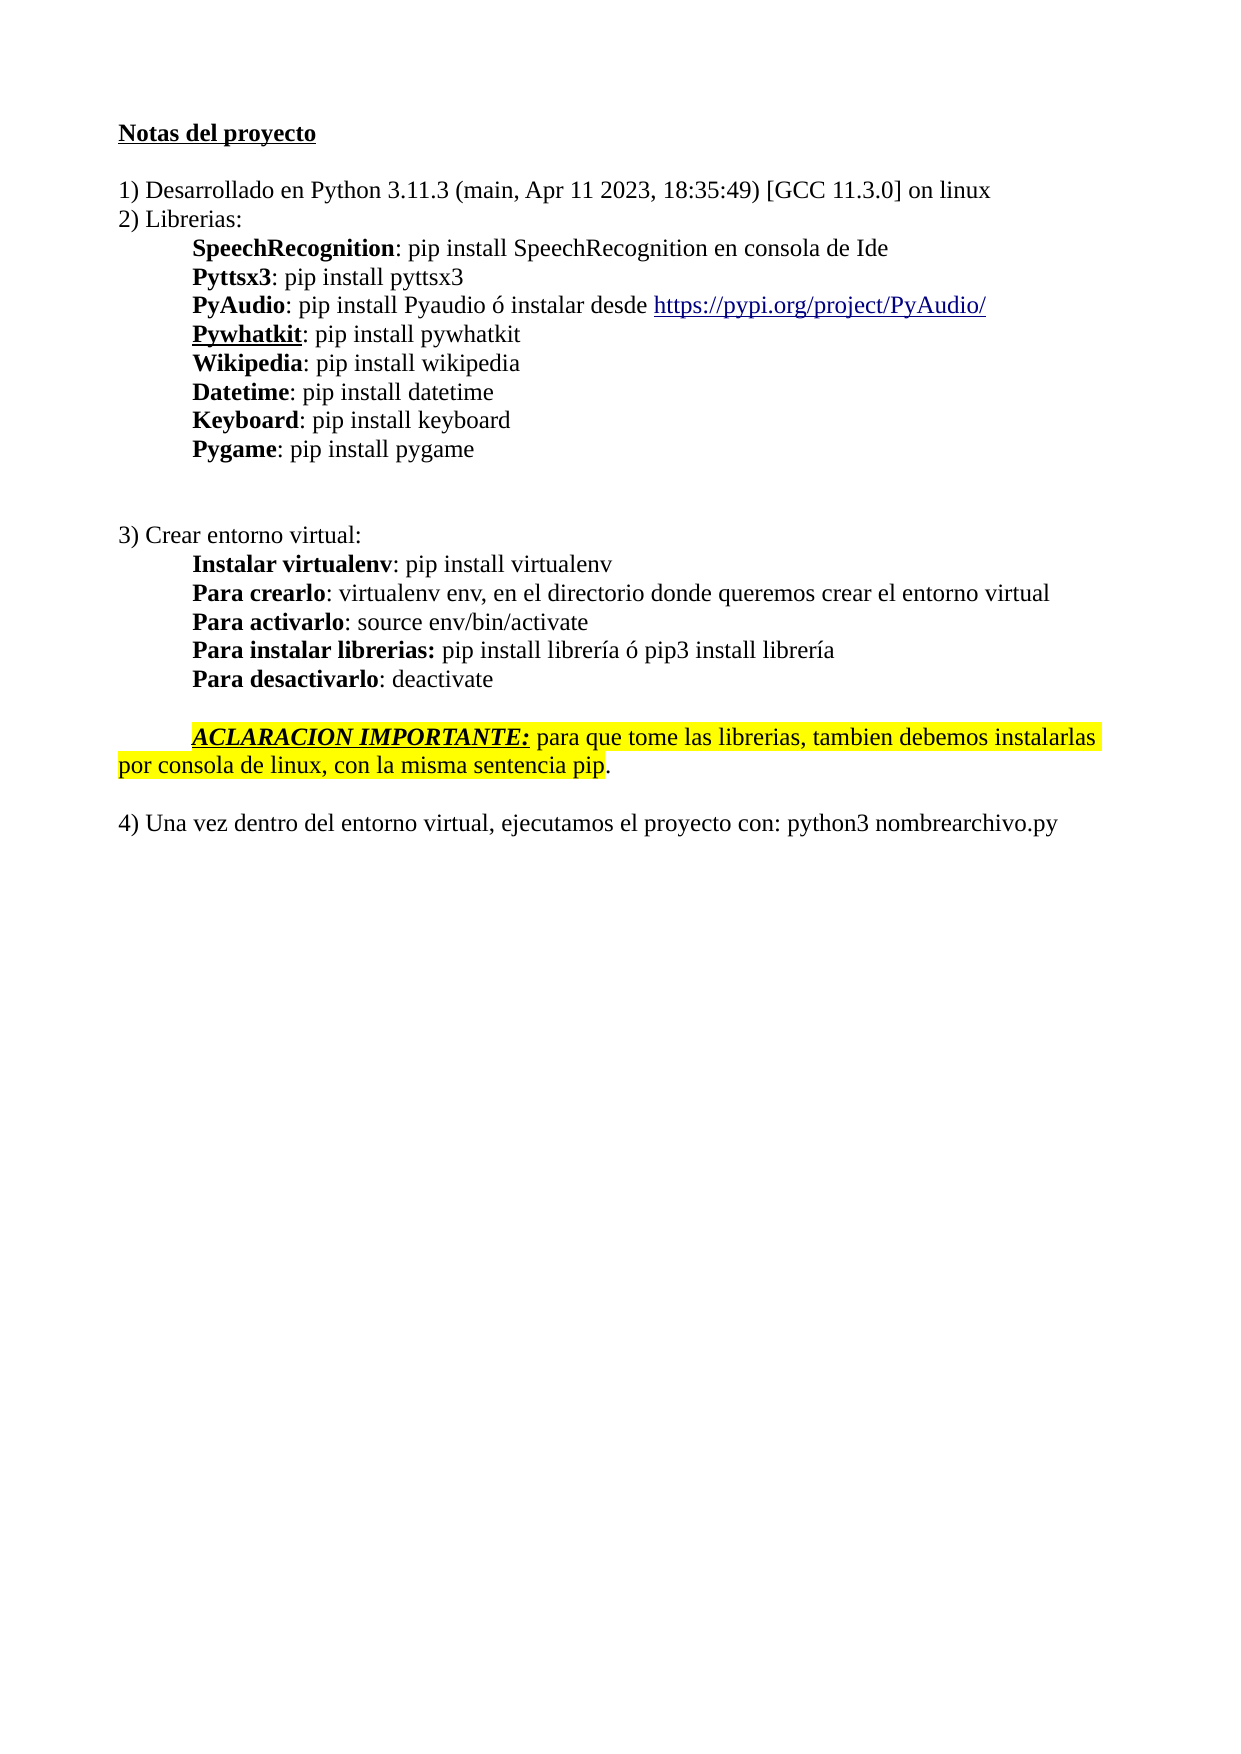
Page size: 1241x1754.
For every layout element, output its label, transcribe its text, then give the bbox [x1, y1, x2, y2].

text Pyttsx3: pip install pyttsx3 [118, 262, 1122, 291]
text SpeechRecognition: pip install SpeechRecognition en consola de Ide [118, 233, 1122, 262]
text Para crearlo: virtualenv env, en el directorio donde queremos crear el entorno virtual [118, 578, 1122, 607]
text Keyboard: pip install keyboard [118, 406, 1122, 434]
text 2) Librerias: [118, 204, 1122, 233]
text Notas del proyecto [118, 118, 1122, 147]
text Para activarlo: source env/bin/activate [118, 607, 1122, 636]
text 3) Crear entorno virtual: [118, 521, 1122, 549]
text ACLARACION IMPORTANTE: para que tome las librerias, tambien debemos instalarlas por consola de linux, con la misma sentencia pip. [118, 722, 1122, 779]
text Wikipedia: pip install wikipedia [118, 348, 1122, 377]
text Pywhatkit: pip install pywhatkit [118, 319, 1122, 348]
text Pygame: pip install pygame [118, 434, 1122, 463]
text 1) Desarrollado en Python 3.11.3 (main, Apr 11 2023, 18:35:49) [GCC 11.3.0] on linux [118, 176, 1122, 204]
text Instalar virtualenv: pip install virtualenv [118, 549, 1122, 578]
text Datetime: pip install datetime [118, 377, 1122, 406]
text PyAudio: pip install Pyaudio ó instalar desde https://pypi.org/project/PyAudio/ [118, 291, 1122, 319]
text 4) Una vez dentro del entorno virtual, ejecutamos el proyecto con: python3 nombrearchivo.py [118, 808, 1122, 837]
text Para instalar librerias: pip install librería ó pip3 install librería [118, 636, 1122, 664]
text Para desactivarlo: deactivate [118, 664, 1122, 693]
